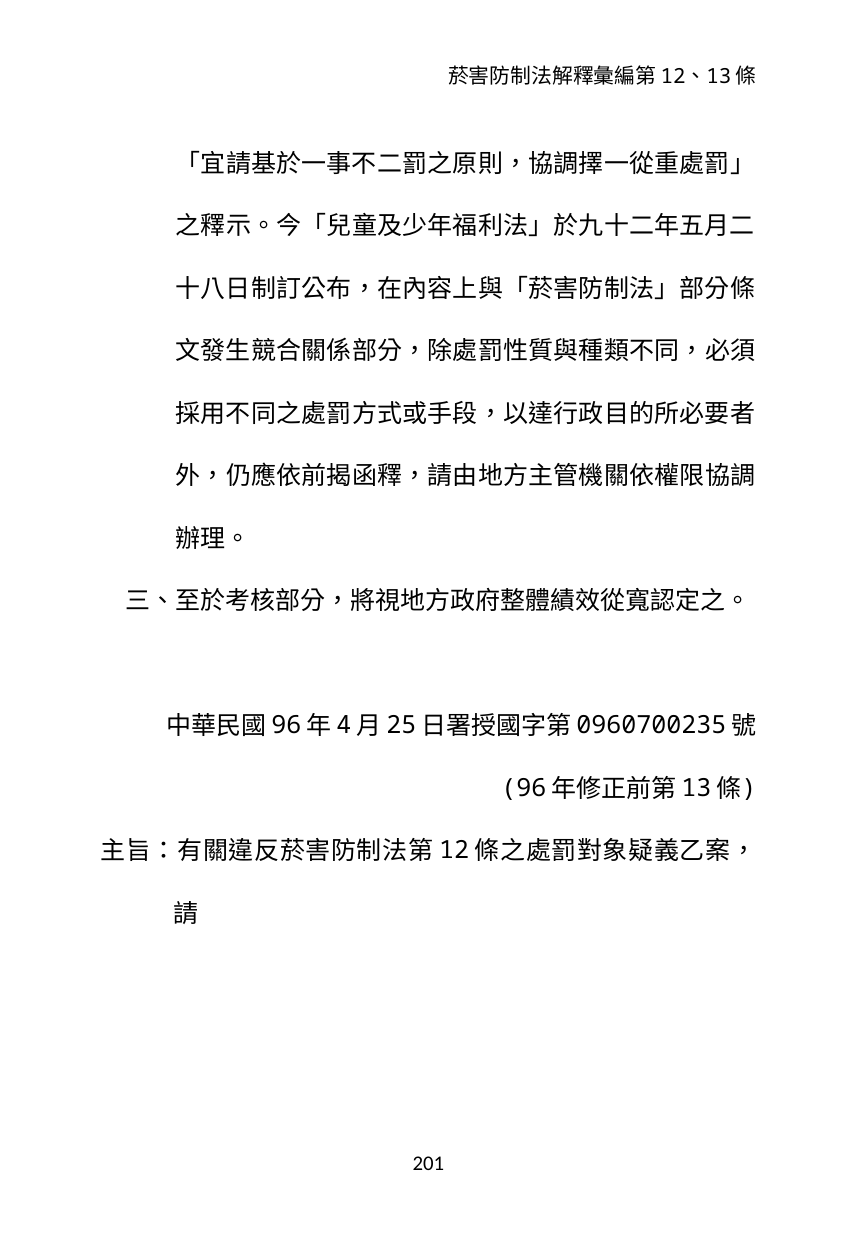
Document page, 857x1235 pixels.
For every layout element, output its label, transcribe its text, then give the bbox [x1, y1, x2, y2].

list 「宜請基於一事不二罰之原則，協調擇一從重處罰」之釋示。今「兒童及少年福利法」於九十二年五月二十八日制訂公布，在內容上與「菸害防制法」部分條文發生競合關係部分，除處罰性質與種類不同，必須採用不同之處罰方式或手段，以達行政目的所必要者外，仍應依前揭函釋，請由地方主管機關依權限協調辦理。 [175, 119, 756, 557]
list (96年修正前第13條) [100, 744, 756, 807]
list 三、至於考核部分，將視地方政府整體績效從寬認定之。 [125, 557, 756, 619]
list 主旨：有關違反菸害防制法第12條之處罰對象疑義乙案，請 [100, 807, 756, 932]
list 中華民國96年4月25日署授國字第0960700235號 [100, 682, 756, 744]
